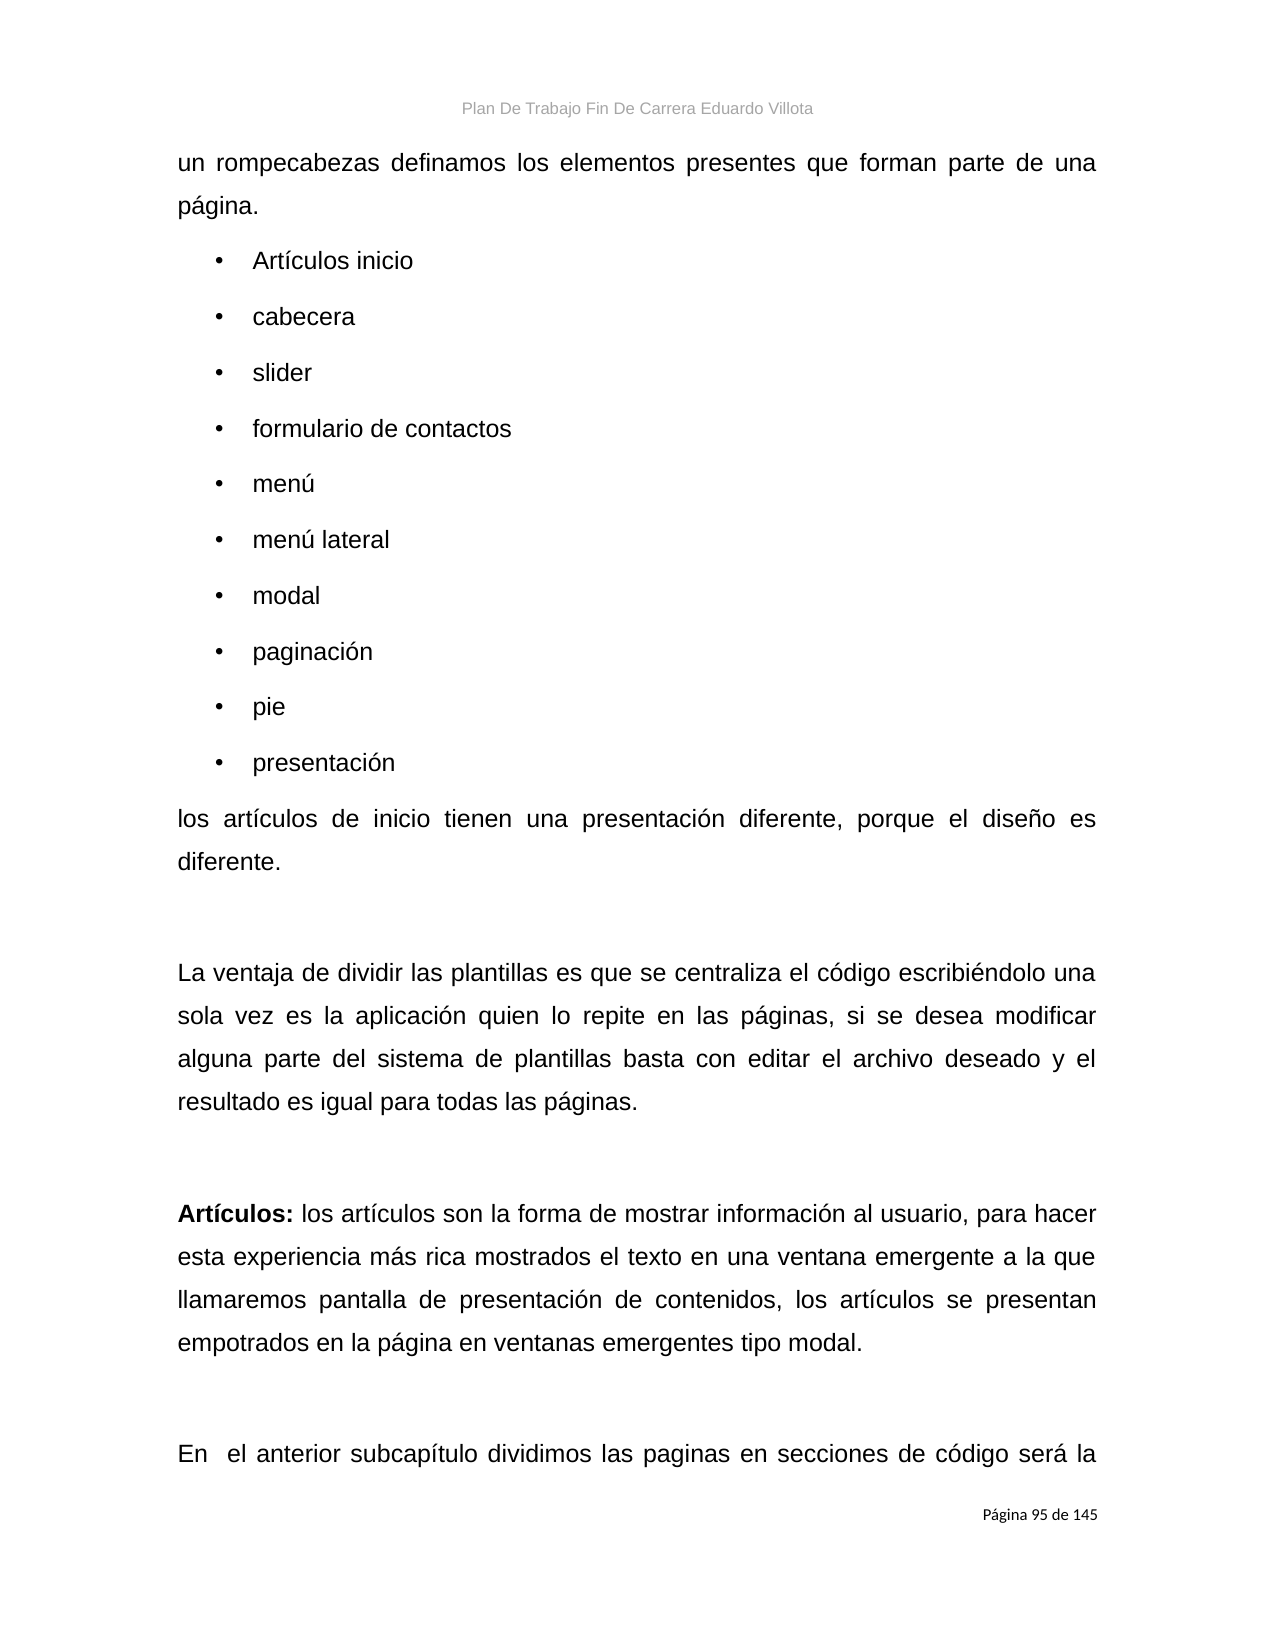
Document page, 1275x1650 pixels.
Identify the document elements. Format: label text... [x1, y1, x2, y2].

list menú [215, 469, 1098, 498]
text un rompecabezas definamos los elementos presentes que forman parte de una página. [177, 148, 1098, 219]
text En el anterior subcapítulo dividimos las paginas en secciones de código será la [177, 1439, 1098, 1468]
list modal [215, 581, 1098, 609]
list cabecera [215, 302, 1098, 331]
list formulario de contactos [215, 413, 1098, 442]
list Artículos inicio [215, 246, 1098, 275]
text La ventaja de dividir las plantillas es que se centraliza el código escribiéndolo una sola vez es la aplicación quien lo repite en las páginas, si se desea modificar alguna parte del sistema de plantillas basta con editar el archivo deseado y el resultado es igual para todas las páginas. [177, 958, 1098, 1116]
list pie [215, 692, 1098, 721]
text Artículos: los artículos son la forma de mostrar información al usuario, para hacer esta experiencia más rica mostrados el texto en una ventana emergente a la que llamaremos pantalla de presentación de contenidos, los artículos se presentan empotrados en la página en ventanas emergentes tipo modal. [177, 1199, 1098, 1357]
list slider [215, 358, 1098, 387]
list paginación [215, 636, 1098, 665]
text los artículos de inicio tienen una presentación diferente, porque el diseño es diferente. [177, 804, 1098, 876]
list menú lateral [215, 525, 1098, 554]
list presentación [215, 748, 1098, 777]
